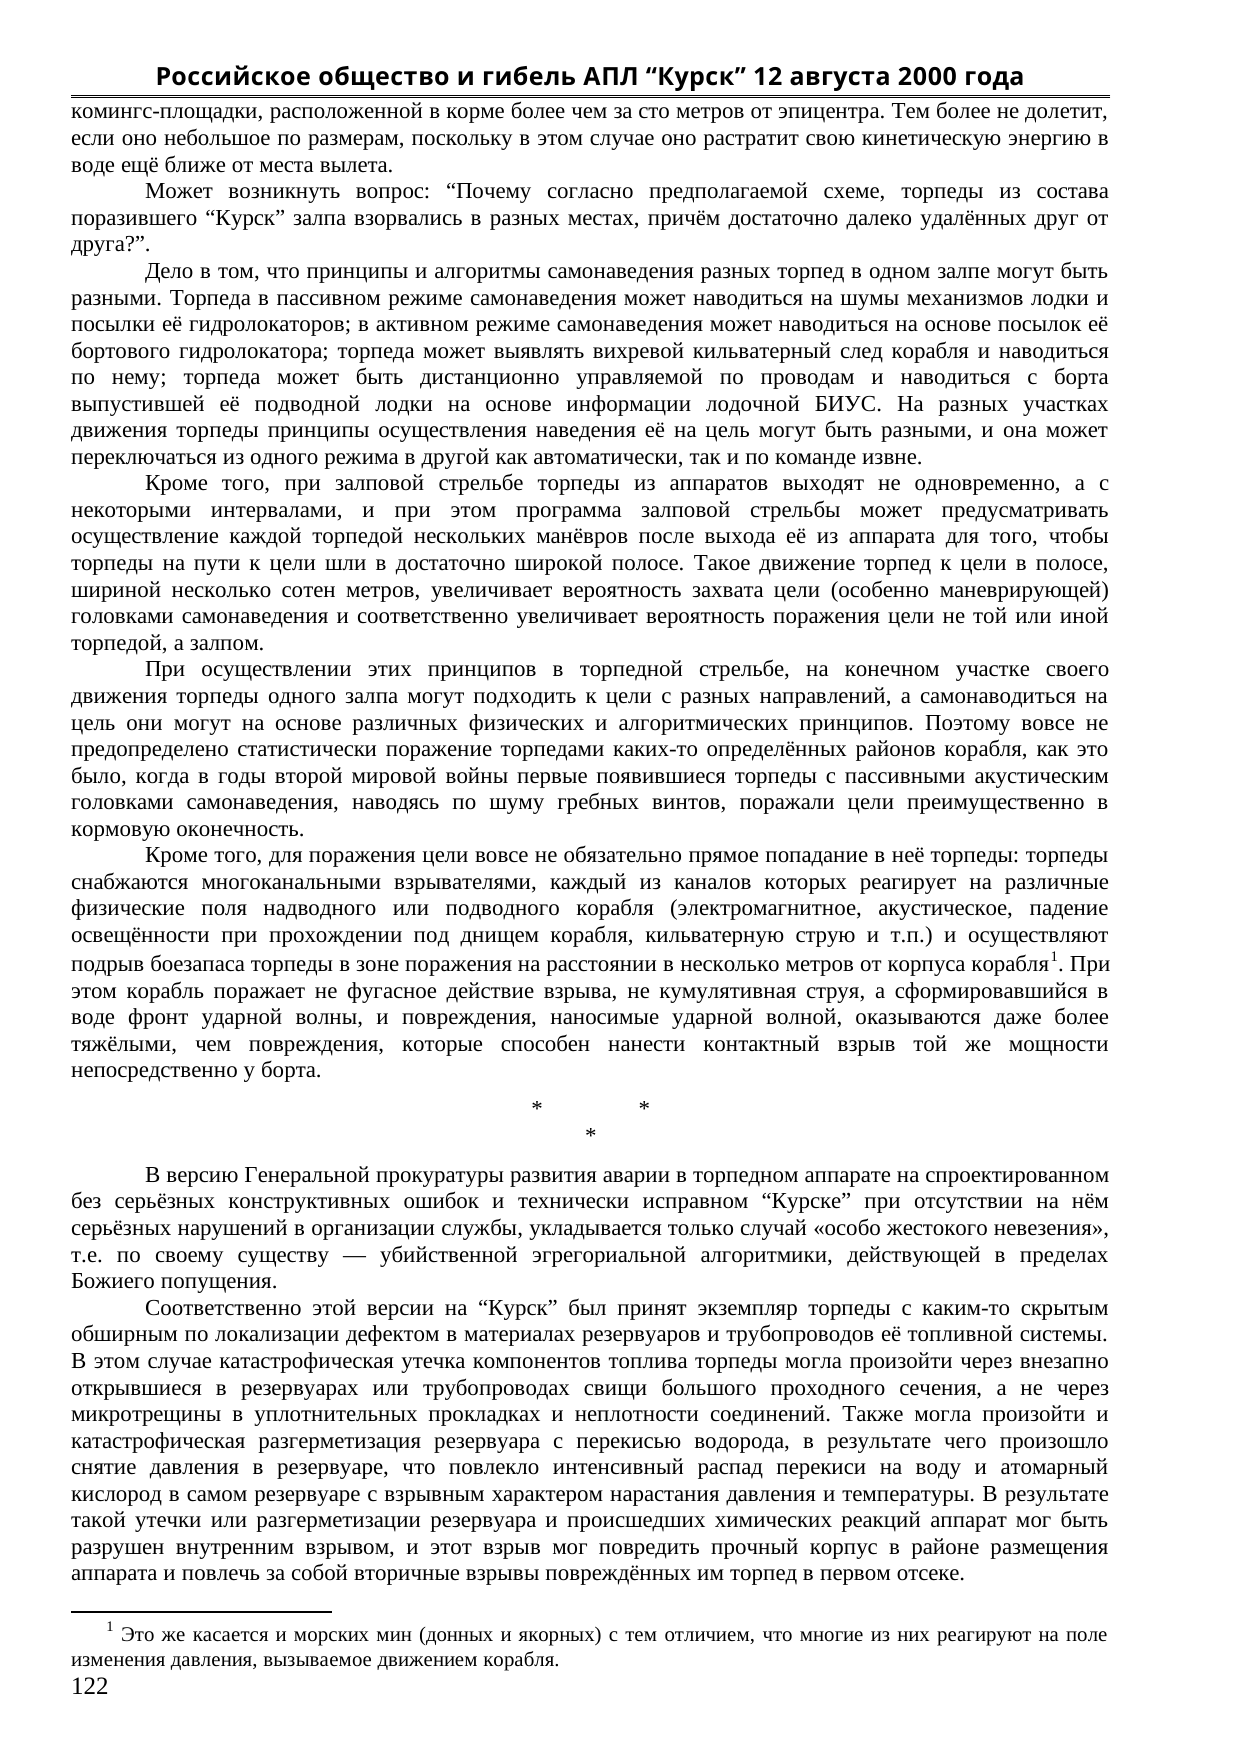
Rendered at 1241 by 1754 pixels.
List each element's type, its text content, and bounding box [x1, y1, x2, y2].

text комингс-площадки, расположенной в корме более чем за сто метров от эпицентра. Тем более не долетит, если оно небольшое по размерам, поскольку в этом случае оно растратит свою кинетическую энергию в воде ещё ближе от места вылета. [71, 98, 1110, 177]
text Дело в том, что принципы и алгоритмы самонаведения разных торпед в одном залпе могут быть разными. Торпеда в пассивном режиме самонаведения может наводиться на шумы механизмов лодки и посылки её гидролокаторов; в активном режиме самонаведения может наводиться на основе посылок её бортового гидролокатора; торпеда может выявлять вихревой кильватерный след корабля и наводиться по нему; торпеда может быть дистанционно управляемой по проводам и наводиться с борта выпустившей её подводной лодки на основе информации лодочной БИУС. На разных участках движения торпеды принципы осуществления наведения её на цель могут быть разными, и она может переключаться из одного режима в другой как автоматически, так и по команде извне. [71, 257, 1110, 469]
text Кроме того, при залповой стрельбе торпеды из аппаратов выходят не одновременно, а с некоторыми интервалами, и при этом программа залповой стрельбы может предусматривать осуществление каждой торпедой нескольких манёвров после выхода её из аппарата для того, чтобы торпеды на пути к цели шли в достаточно широкой полосе. Такое движение торпед к цели в полосе, шириной несколько сотен метров, увеличивает вероятность захвата цели (особенно маневрирующей) головками самонаведения и соответственно увеличивает вероятность поражения цели не той или иной торпедой, а залпом. [71, 469, 1110, 655]
text Может возникнуть вопрос: “Почему согласно предполагаемой схеме, торпеды из состава поразившего “Курск” залпа взорвались в разных местах, причём достаточно далеко удалённых друг от друга?”. [71, 177, 1110, 257]
text * * * [71, 1095, 1110, 1148]
text Кроме того, для поражения цели вовсе не обязательно прямое попадание в неё торпеды: торпеды снабжаются многоканальными взрывателями, каждый из каналов которых реагирует на различные физические поля надводного или подводного корабля (электромагнитное, акустическое, падение освещённости при прохождении под днищем корабля, кильватерную струю и т.п.) и осуществляют подрыв боезапаса торпеды в зоне поражения на расстоянии в несколько метров от корпуса корабля. При этом корабль поражает не фугасное действие взрыва, не кумулятивная струя, а сформировавшийся в воде фронт ударной волны, и повреждения, наносимые ударной волной, оказываются даже более тяжёлыми, чем повреждения, которые способен нанести контактный взрыв той же мощности непосредственно у борта. [71, 841, 1110, 1083]
text Это же касается и морских мин (донных и якорных) с тем отличием, что многие из них реагируют на поле изменения давления, вызываемое движением корабля. [71, 1618, 1110, 1671]
text При осуществлении этих принципов в торпедной стрельбе, на конечном участке своего движения торпеды одного залпа могут подходить к цели с разных направлений, а самонаводиться на цель они могут на основе различных физических и алгоритмических принципов. Поэтому вовсе не предопределено статистически поражение торпедами каких-то определённых районов корабля, как это было, когда в годы второй мировой войны первые появившиеся торпеды с пассивными акустическим головками самонаведения, наводясь по шуму гребных винтов, поражали цели преимущественно в кормовую оконечность. [71, 655, 1110, 841]
text В версию Генеральной прокуратуры развития аварии в торпедном аппарате на спроектированном без серьёзных конструктивных ошибок и технически исправном “Курске” при отсутствии на нём серьёзных нарушений в организации службы, укладывается только случай «особо жестокого невезения», т.е. по своему существу — убийственной эгрегориальной алгоритмики, действующей в пределах Божиего попущения. [71, 1161, 1110, 1294]
text Соответственно этой версии на “Курск” был принят экземпляр торпеды с каким-то скрытым обширным по локализации дефектом в материалах резервуаров и трубопроводов её топливной системы. В этом случае катастрофическая утечка компонентов топлива торпеды могла произойти через внезапно открывшиеся в резервуарах или трубопроводах свищи большого проходного сечения, а не через микротрещины в уплотнительных прокладках и неплотности соединений. Также могла произойти и катастрофическая разгерметизация резервуара с перекисью водорода, в результате чего произошло снятие давления в резервуаре, что повлекло интенсивный распад перекиси на воду и атомарный кислород в самом резервуаре с взрывным характером нарастания давления и температуры. В результате такой утечки или разгерметизации резервуара и происшедших химических реакций аппарат мог быть разрушен внутренним взрывом, и этот взрыв мог повредить прочный корпус в районе размещения аппарата и повлечь за собой вторичные взрывы повреждённых им торпед в первом отсеке. [71, 1294, 1110, 1586]
